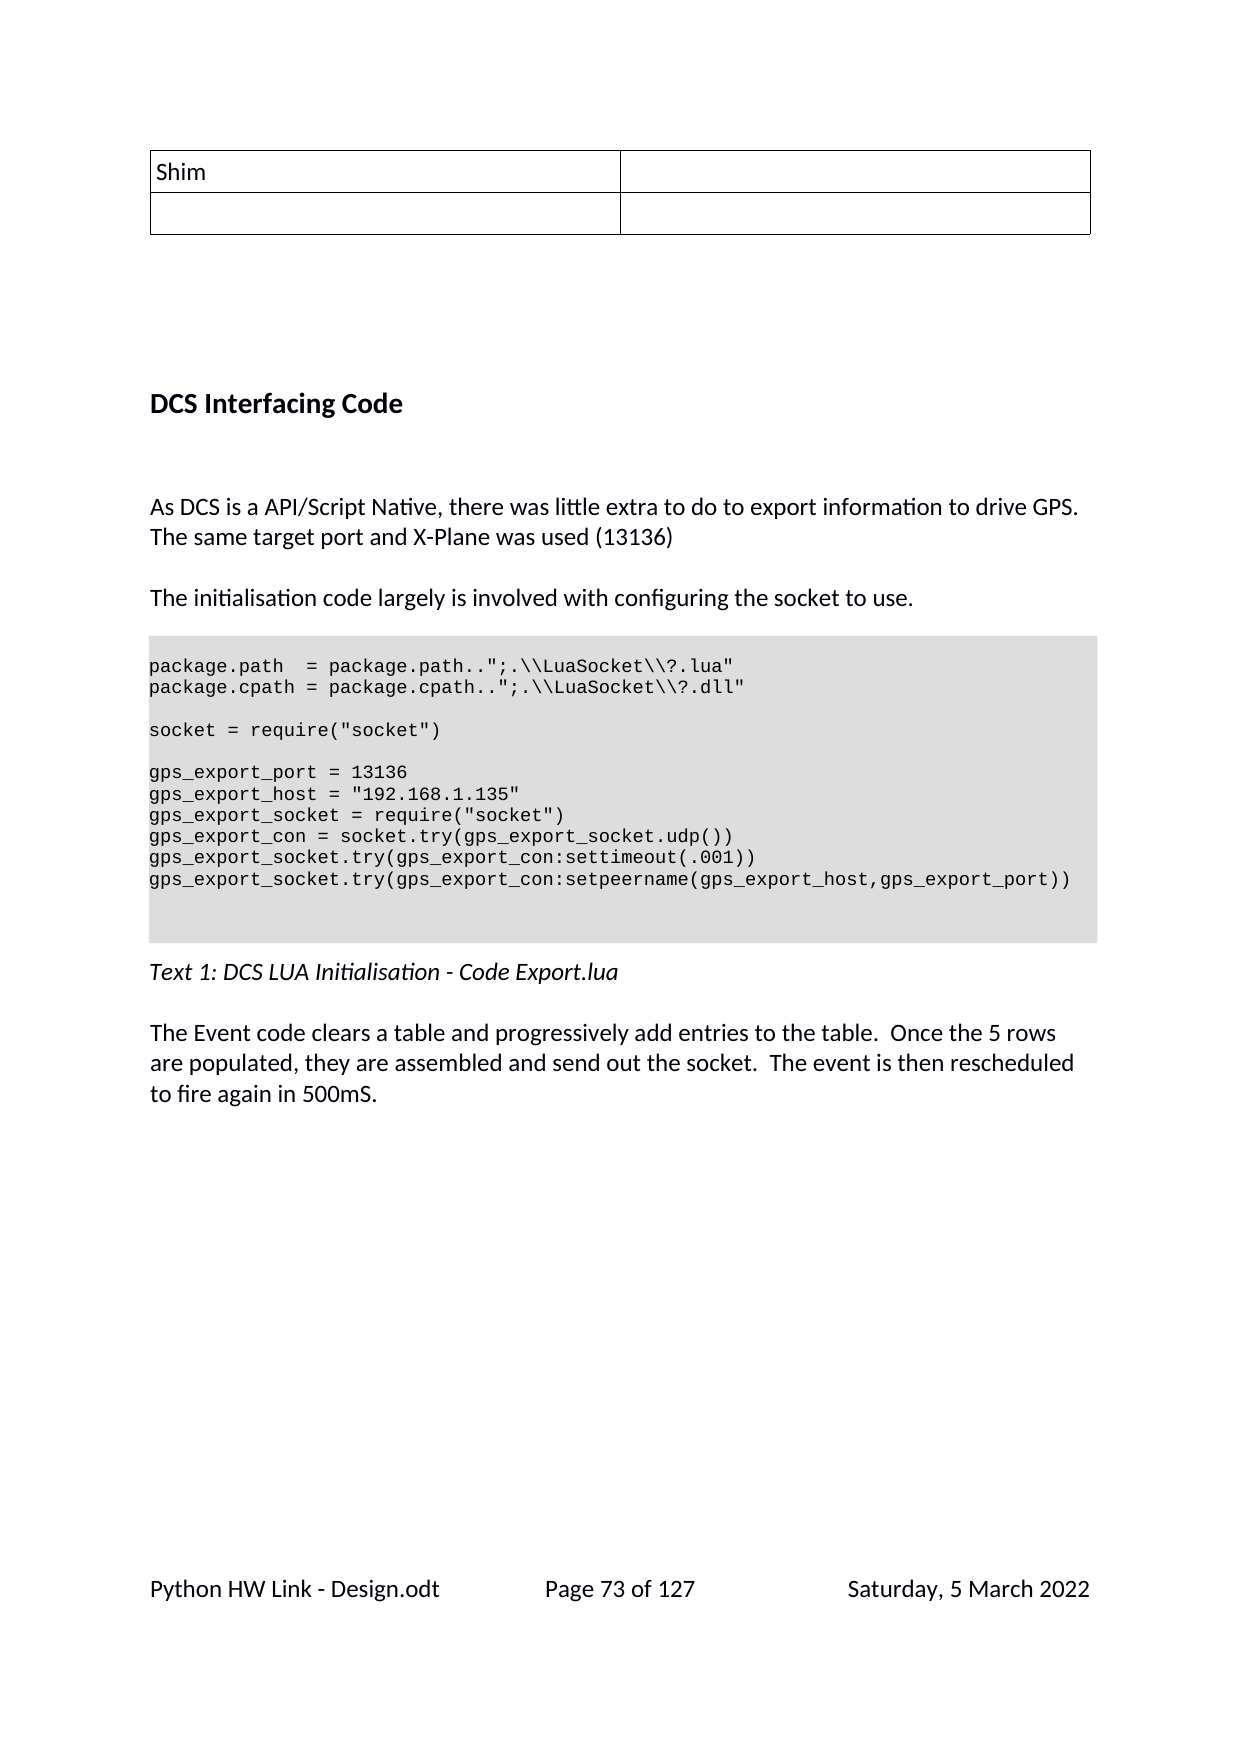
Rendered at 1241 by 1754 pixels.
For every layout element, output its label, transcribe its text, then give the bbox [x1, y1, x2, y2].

text The initialisation code largely is involved with configuring the socket to use. [150, 582, 1090, 613]
subtitle DCS Interfacing Code [150, 386, 1090, 421]
table_cell [621, 151, 1090, 192]
text As DCS is a API/Script Native, there was little extra to do to export information to drive GPS. The same target port and X-Plane was used (13136) [150, 491, 1090, 552]
text The Event code clears a table and progressively add entries to the table. Once the 5 rows are populated, they are assembled and send out the socket. The event is then rescheduled to fire again in 500mS. [150, 1017, 1090, 1108]
text Text 1: DCS LUA Initialisation - Code Export.lua [149, 944, 1097, 986]
table_cell [621, 193, 1090, 234]
table_cell [151, 193, 620, 234]
table_cell Shim [151, 151, 620, 192]
